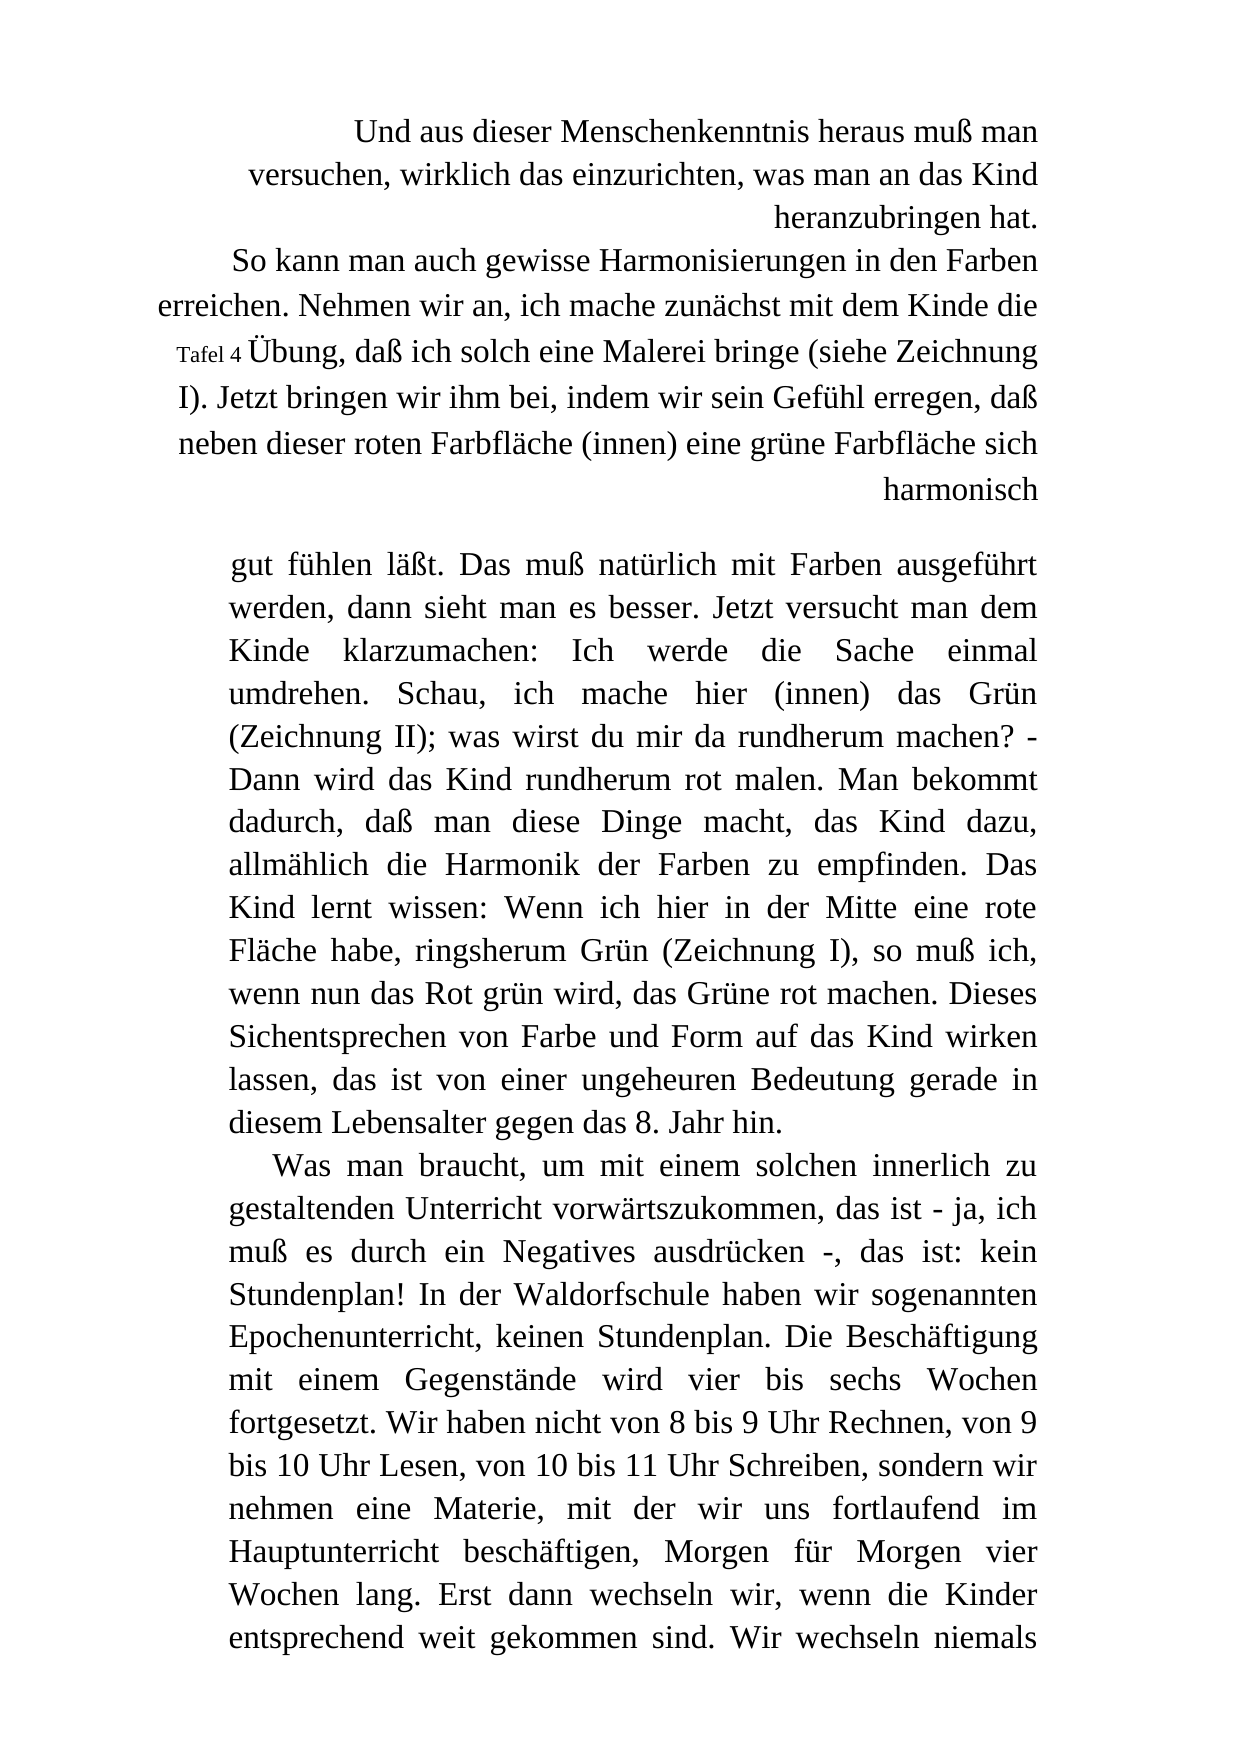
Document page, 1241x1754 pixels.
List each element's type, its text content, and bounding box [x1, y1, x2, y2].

text So kann man auch gewisse Harmonisierungen in den Farben erreichen. Nehmen wir an, ich mache zunächst mit dem Kinde die Tafel 4 Übung, daß ich solch eine Malerei bringe (siehe Zeichnung I). Jetzt bringen wir ihm bei, indem wir sein Gefühl erregen, daß neben dieser roten Farbfläche (innen) eine grüne Farbfläche sich harmonisch [139, 240, 1038, 508]
text Was man braucht, um mit einem solchen innerlich zu gestaltenden Unterricht vorwärtszukommen, das ist - ja, ich muß es durch ein Negatives ausdrücken -, das ist: kein Stundenplan! In der Waldorfschule haben wir sogenannten Epochenunterricht, keinen Stundenplan. Die Beschäftigung mit einem Gegenstände wird vier bis sechs Wochen fortgesetzt. Wir haben nicht von 8 bis 9 Uhr Rechnen, von 9 bis 10 Uhr Lesen, von 10 bis 11 Uhr Schreiben, sondern wir nehmen eine Materie, mit der wir uns fortlaufend im Hauptunterricht beschäftigen, Morgen für Morgen vier Wochen lang. Erst dann wechseln wir, wenn die Kinder entsprechend weit gekommen sind. Wir wechseln niemals [228, 1145, 1038, 1655]
text gut fühlen läßt. Das muß natürlich mit Farben ausgeführt werden, dann sieht man es besser. Jetzt versucht man dem Kinde klarzumachen: Ich werde die Sache einmal umdrehen. Schau, ich mache hier (innen) das Grün (Zeichnung II); was wirst du mir da rundherum machen? - Dann wird das Kind rundherum rot malen. Man bekommt dadurch, daß man diese Dinge macht, das Kind dazu, allmählich die Harmonik der Farben zu empfinden. Das Kind lernt wissen: Wenn ich hier in der Mitte eine rote Fläche habe, ringsherum Grün (Zeichnung I), so muß ich, wenn nun das Rot grün wird, das Grüne rot machen. Dieses Sichentsprechen von Farbe und Form auf das Kind wirken lassen, das ist von einer ungeheuren Bedeutung gerade in diesem Lebensalter gegen das 8. Jahr hin. [228, 544, 1038, 1140]
text Und aus dieser Menschenkenntnis heraus muß man versuchen, wirklich das einzurichten, was man an das Kind heranzubringen hat. [226, 111, 1038, 235]
